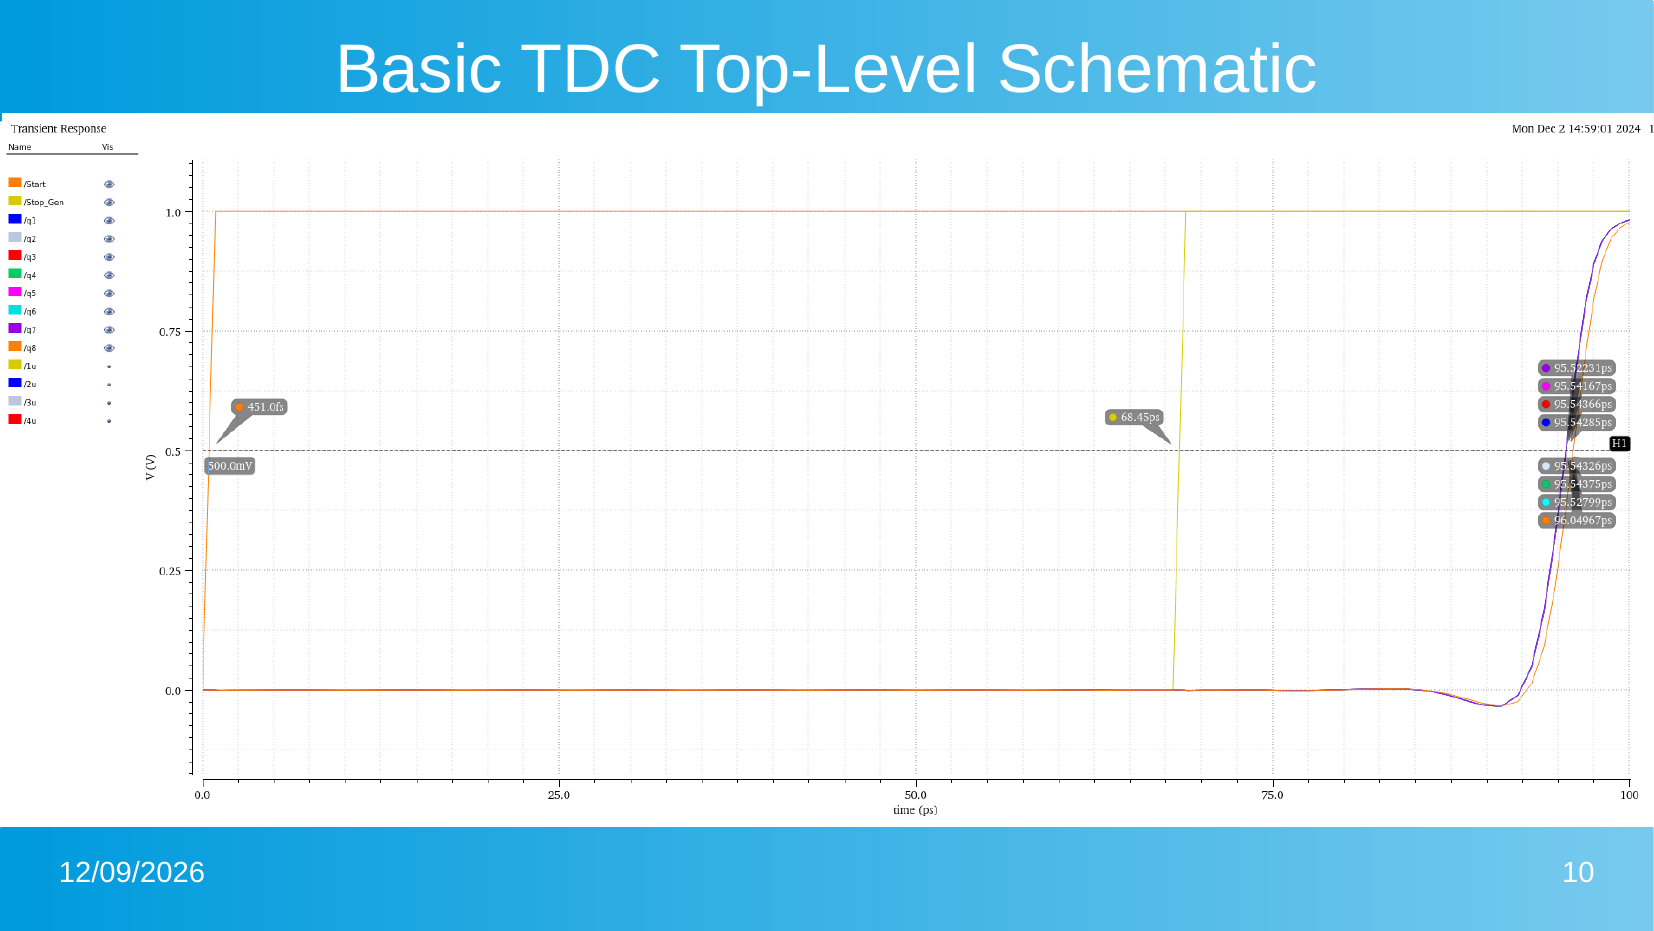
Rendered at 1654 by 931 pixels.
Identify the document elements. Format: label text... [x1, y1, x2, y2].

picture [2, 1, 1654, 821]
title Basic TDC Top-Level Schematic [59, 29, 1595, 108]
